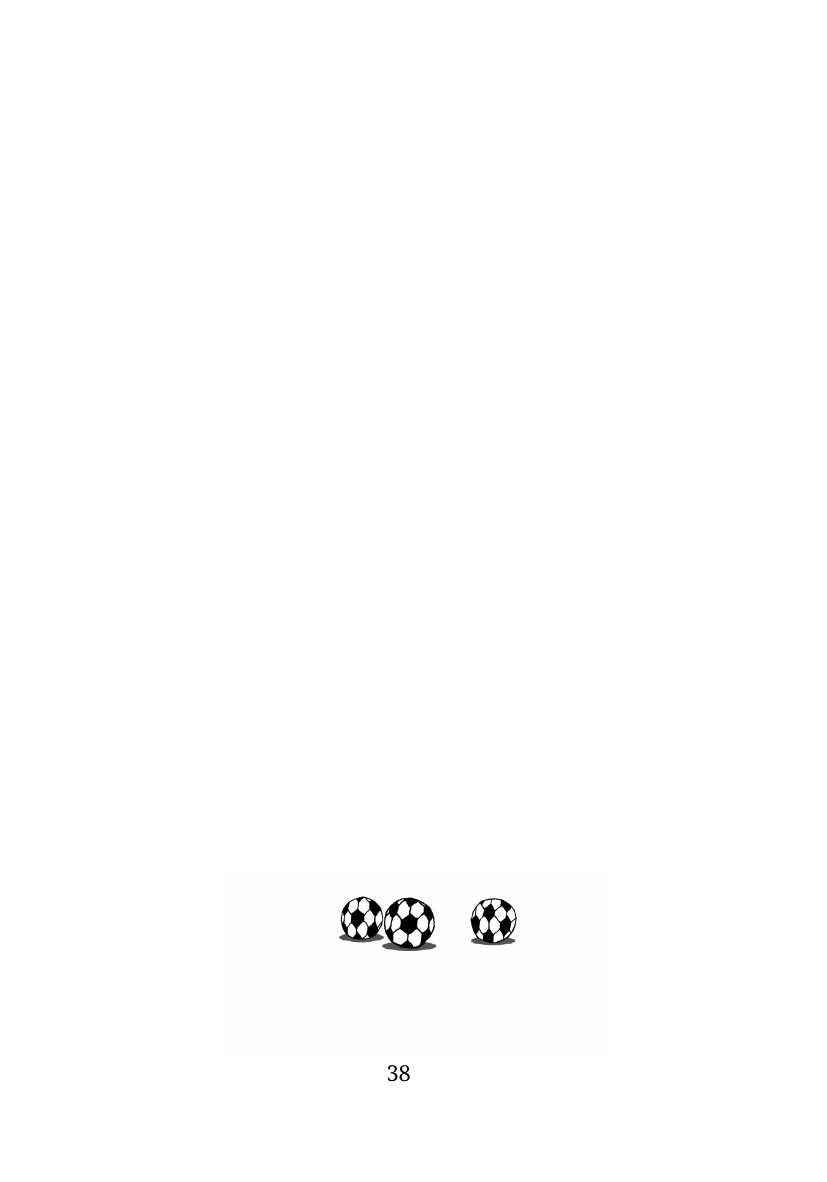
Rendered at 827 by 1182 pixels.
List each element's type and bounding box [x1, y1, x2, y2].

picture [223, 871, 604, 1056]
